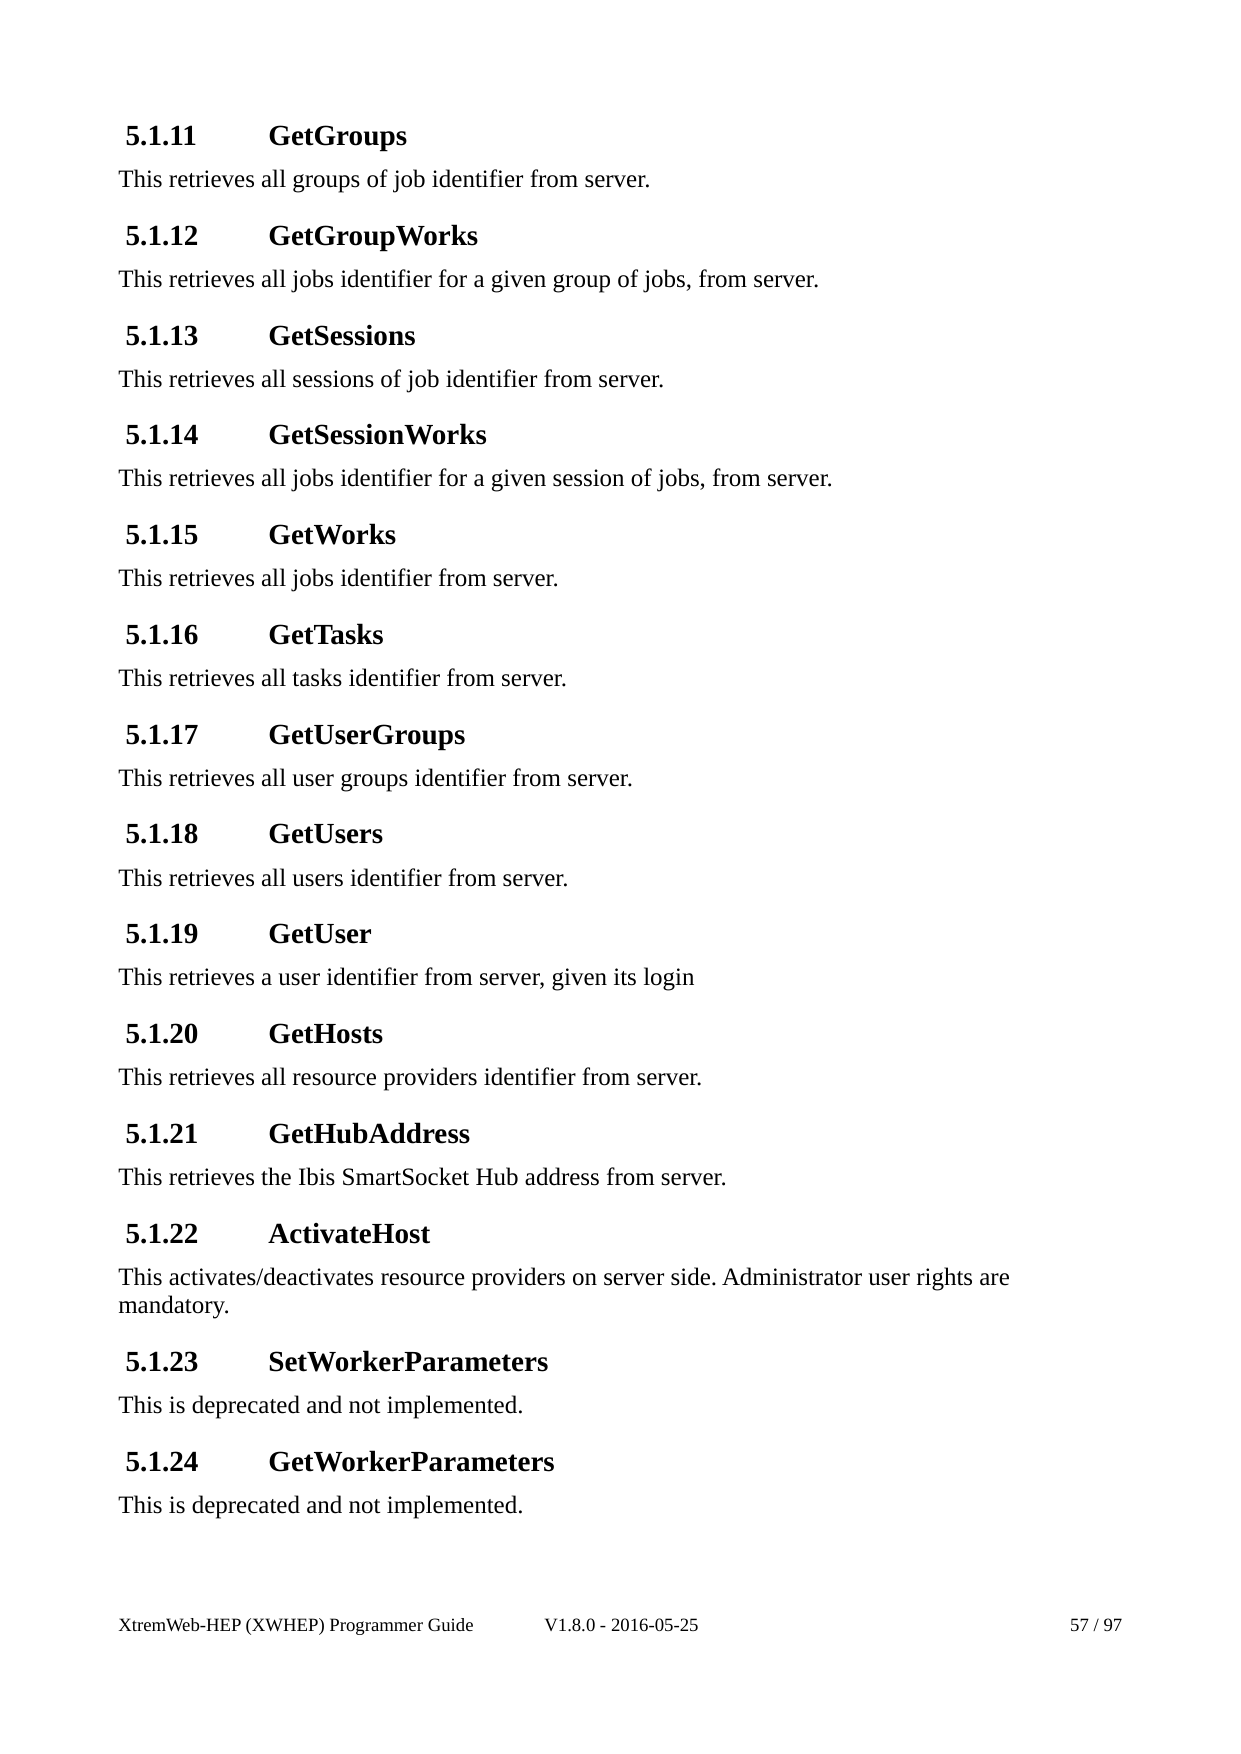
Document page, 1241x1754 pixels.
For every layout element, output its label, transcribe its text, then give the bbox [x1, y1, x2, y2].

subtitle GetSessionWorks [118, 417, 1122, 451]
subtitle GetHosts [118, 1016, 1122, 1050]
text This is deprecated and not implemented. [118, 1490, 1122, 1519]
subtitle ActivateHost [118, 1216, 1122, 1249]
subtitle GetUserGroups [118, 717, 1122, 750]
subtitle GetHubAddress [118, 1116, 1122, 1149]
subtitle GetGroups [118, 118, 1122, 152]
text This retrieves a user identifier from server, given its login [118, 962, 1122, 991]
text This retrieves all groups of job identifier from server. [118, 164, 1122, 193]
text This retrieves all jobs identifier for a given group of jobs, from server. [118, 264, 1122, 293]
subtitle GetSessions [118, 318, 1122, 351]
text This retrieves all users identifier from server. [118, 863, 1122, 891]
subtitle GetWorks [118, 517, 1122, 551]
subtitle GetTasks [118, 617, 1122, 651]
text This retrieves all jobs identifier for a given session of jobs, from server. [118, 463, 1122, 492]
text This retrieves the Ibis SmartSocket Hub address from server. [118, 1162, 1122, 1191]
subtitle SetWorkerParameters [118, 1344, 1122, 1378]
text This retrieves all jobs identifier from server. [118, 563, 1122, 592]
text This is deprecated and not implemented. [118, 1390, 1122, 1419]
subtitle GetUser [118, 916, 1122, 950]
subtitle GetWorkerParameters [118, 1444, 1122, 1478]
text This activates/deactivates resource providers on server side. Administrator user rights are mandatory. [118, 1262, 1122, 1319]
text This retrieves all sessions of job identifier from server. [118, 364, 1122, 392]
text This retrieves all tasks identifier from server. [118, 663, 1122, 692]
subtitle GetUsers [118, 817, 1122, 850]
text This retrieves all user groups identifier from server. [118, 763, 1122, 792]
subtitle GetGroupWorks [118, 218, 1122, 251]
text This retrieves all resource providers identifier from server. [118, 1062, 1122, 1091]
